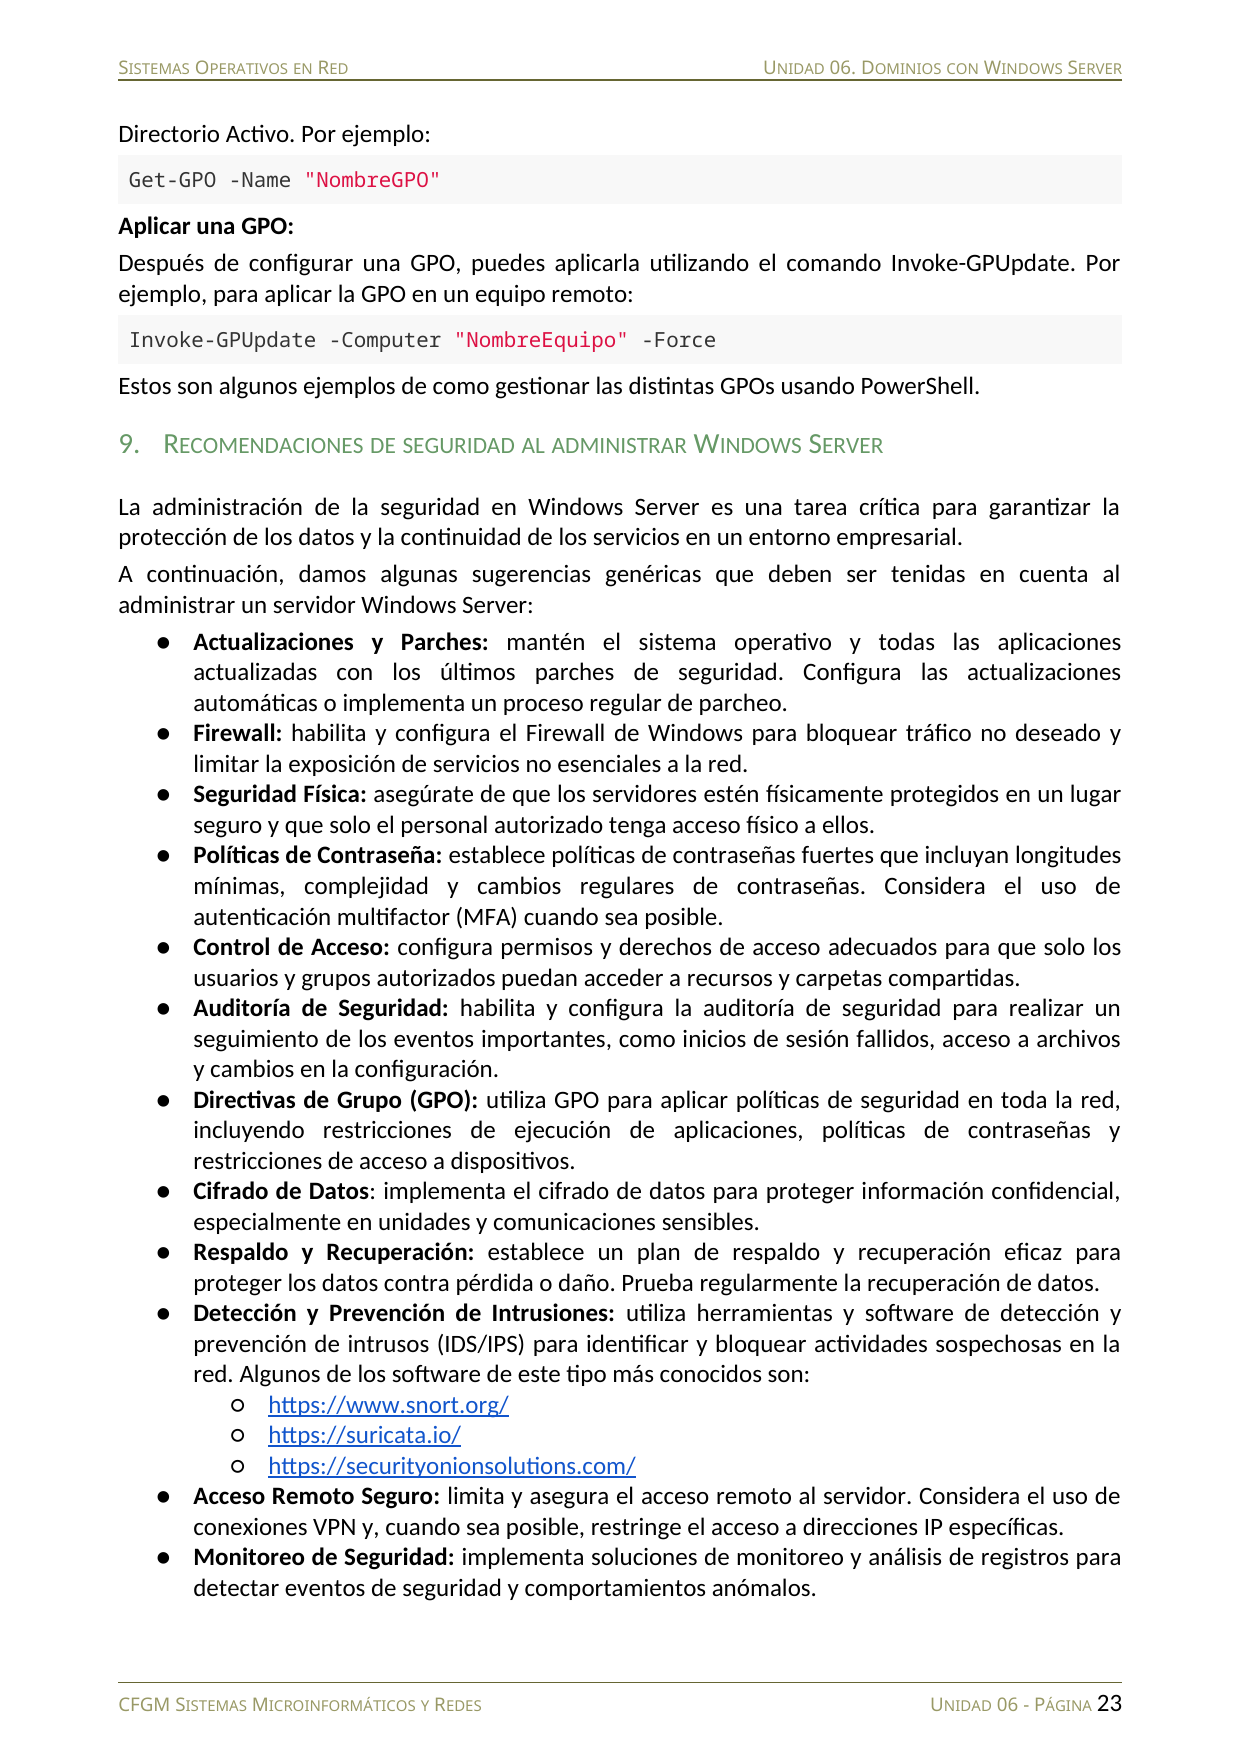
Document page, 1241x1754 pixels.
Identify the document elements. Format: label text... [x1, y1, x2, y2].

list Firewall: habilita y configura el Firewall de Windows para bloquear tráfico no deseado y limitar la exposición de servicios no esenciales a la red. [156, 717, 1122, 778]
list Cifrado de Datos: implementa el cifrado de datos para proteger información confidencial, especialmente en unidades y comunicaciones sensibles. [156, 1175, 1122, 1236]
text Directorio Activo. Por ejemplo: [118, 118, 1122, 148]
text Estos son algunos ejemplos de como gestionar las distintas GPOs usando PowerShell. [118, 370, 1122, 400]
text Aplicar una GPO: [118, 210, 1122, 241]
list Respaldo y Recuperación: establece un plan de respaldo y recuperación eficaz para proteger los datos contra pérdida o daño. Prueba regularmente la recuperación de datos. [156, 1236, 1122, 1297]
list https://securityonionsolutions.com/ [231, 1450, 1122, 1481]
table_header Get-GPO -Name "NombreGPO" [118, 155, 1122, 204]
list Políticas de Contraseña: establece políticas de contraseñas fuertes que incluyan longitudes mínimas, complejidad y cambios regulares de contraseñas. Considera el uso de autenticación multifactor (MFA) cuando sea posible. [156, 839, 1122, 931]
text A continuación, damos algunas sugerencias genéricas que deben ser tenidas en cuenta al administrar un servidor Windows Server: [118, 558, 1122, 619]
list Acceso Remoto Seguro: limita y asegura el acceso remoto al servidor. Considera el uso de conexiones VPN y, cuando sea posible, restringe el acceso a direcciones IP específicas. [156, 1481, 1122, 1542]
text La administración de la seguridad en Windows Server es una tarea crítica para garantizar la protección de los datos y la continuidad de los servicios en un entorno empresarial. [118, 491, 1122, 552]
list Detección y Prevención de Intrusiones: utiliza herramientas y software de detección y prevención de intrusos (IDS/IPS) para identificar y bloquear actividades sospechosas en la red. Algunos de los software de este tipo más conocidos son: [156, 1297, 1122, 1389]
subtitle Recomendaciones de seguridad al administrar Windows Server [118, 425, 1122, 461]
list Auditoría de Seguridad: habilita y configura la auditoría de seguridad para realizar un seguimiento de los eventos importantes, como inicios de sesión fallidos, acceso a archivos y cambios en la configuración. [156, 992, 1122, 1084]
list Directivas de Grupo (GPO): utiliza GPO para aplicar políticas de seguridad en toda la red, incluyendo restricciones de ejecución de aplicaciones, políticas de contraseñas y restricciones de acceso a dispositivos. [156, 1084, 1122, 1175]
list Control de Acceso: configura permisos y derechos de acceso adecuados para que solo los usuarios y grupos autorizados puedan acceder a recursos y carpetas compartidas. [156, 931, 1122, 992]
list Actualizaciones y Parches: mantén el sistema operativo y todas las aplicaciones actualizadas con los últimos parches de seguridad. Configura las actualizaciones automáticas o implementa un proceso regular de parcheo. [156, 626, 1122, 717]
list https://suricata.io/ [231, 1419, 1122, 1450]
text Después de configurar una GPO, puedes aplicarla utilizando el comando Invoke-GPUpdate. Por ejemplo, para aplicar la GPO en un equipo remoto: [118, 247, 1122, 308]
table_header Invoke-GPUpdate -Computer "NombreEquipo" -Force [118, 315, 1122, 364]
list https://www.snort.org/ [231, 1389, 1122, 1419]
list Monitoreo de Seguridad: implementa soluciones de monitoreo y análisis de registros para detectar eventos de seguridad y comportamientos anómalos. [156, 1542, 1122, 1603]
list Seguridad Física: asegúrate de que los servidores estén físicamente protegidos en un lugar seguro y que solo el personal autorizado tenga acceso físico a ellos. [156, 778, 1122, 839]
